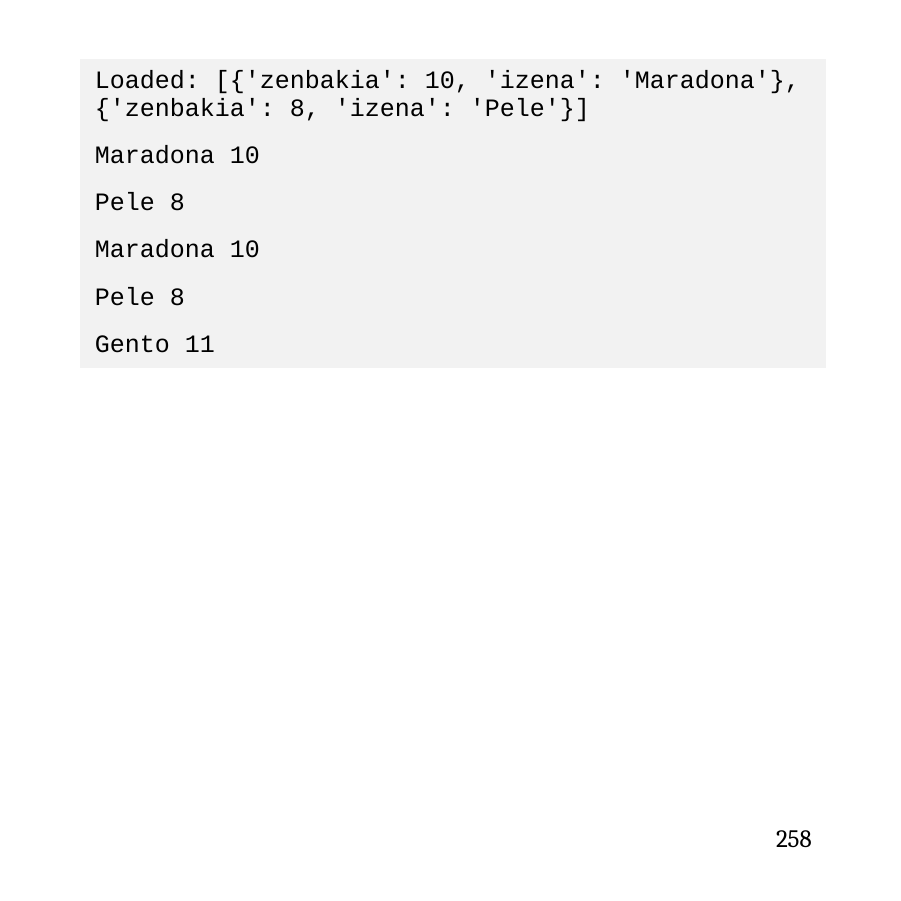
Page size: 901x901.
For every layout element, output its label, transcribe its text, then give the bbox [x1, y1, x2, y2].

text Loaded: [{'zenbakia': 10, 'izena': 'Maradona'}, {'zenbakia': 8, 'izena': 'Pele'}] [86, 65, 820, 124]
text Pele 8 [86, 276, 820, 312]
text Maradona 10 [86, 229, 820, 265]
text Maradona 10 [86, 134, 820, 171]
text Pele 8 [86, 182, 820, 218]
text Gento 11 [86, 323, 820, 362]
